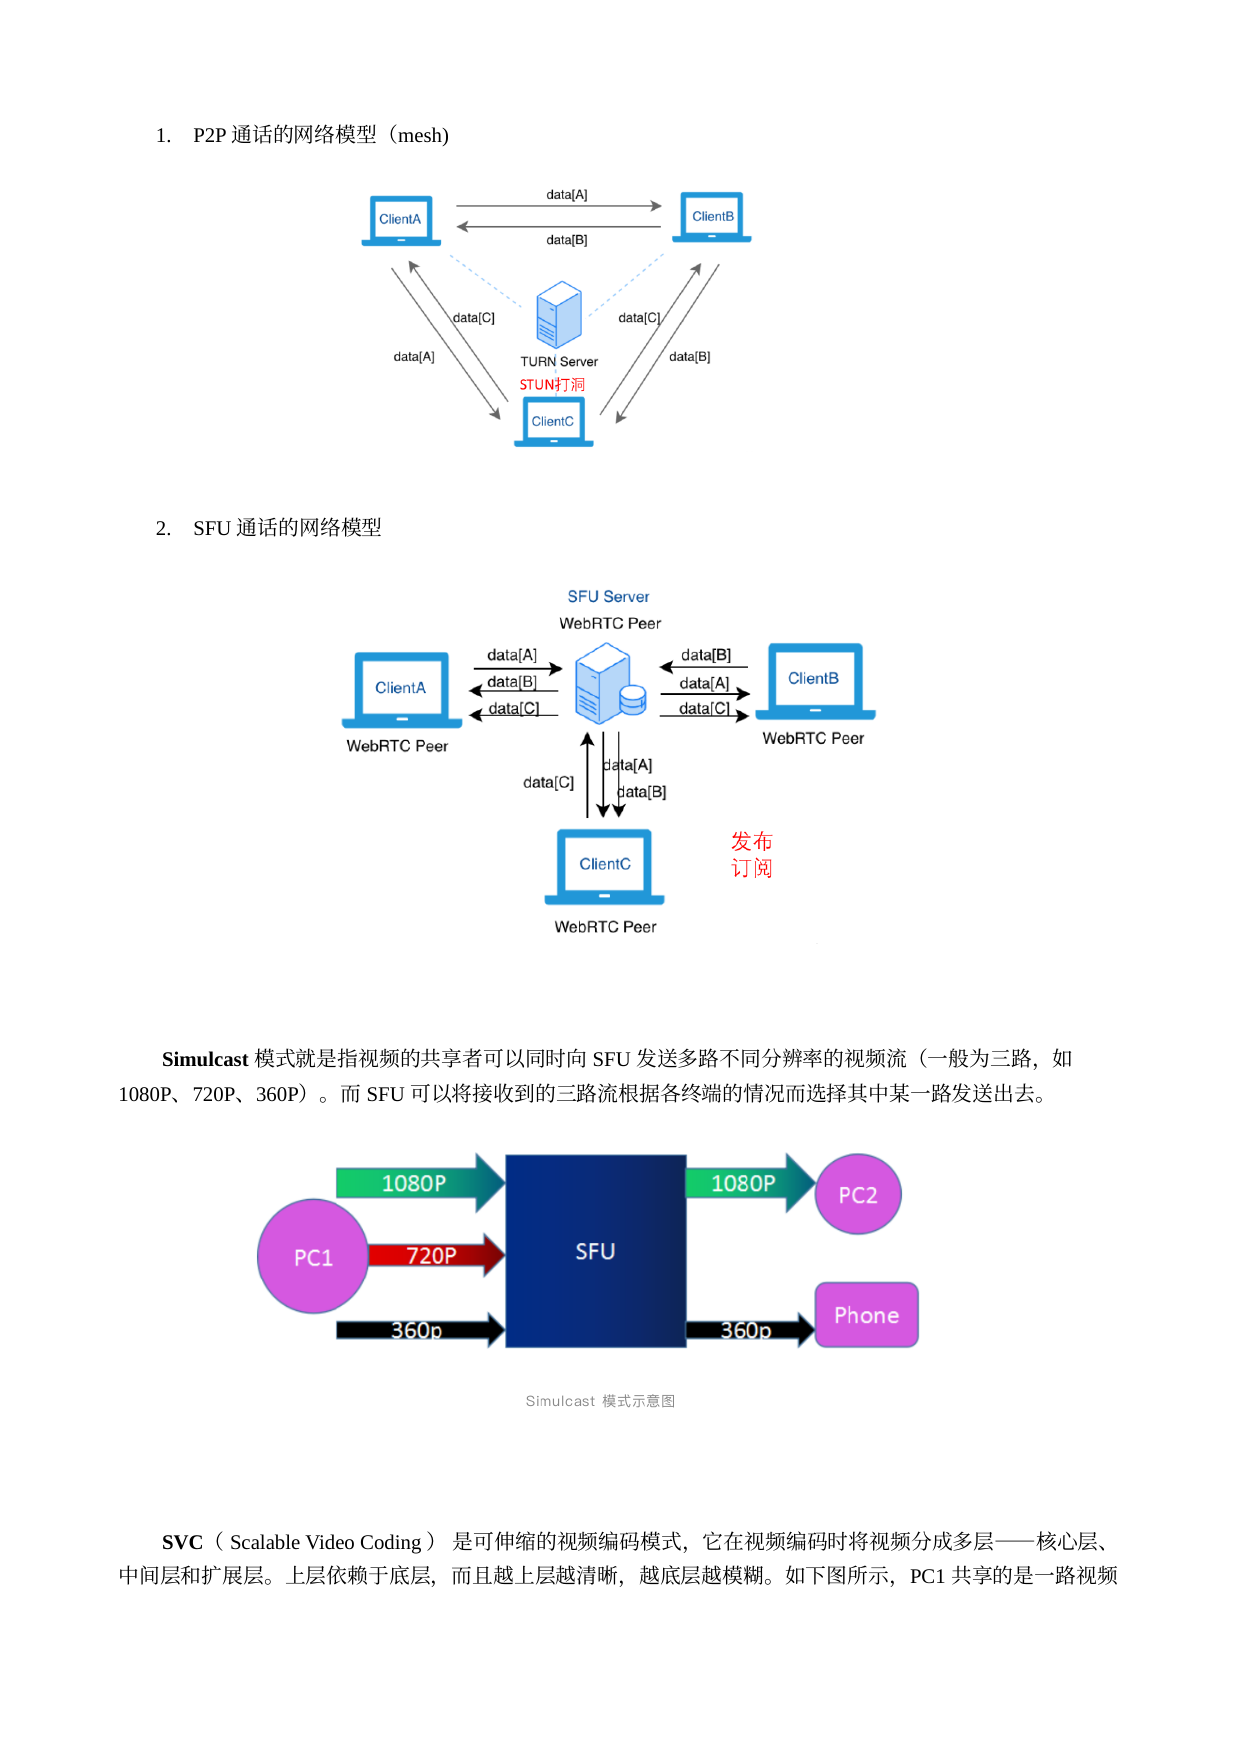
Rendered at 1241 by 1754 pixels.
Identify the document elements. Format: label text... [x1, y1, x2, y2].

list P2P 通话的网络模型（mesh) [156, 118, 1122, 148]
text SVC（ Scalable Video Coding ） 是可伸缩的视频编码模式，它在视频编码时将视频分成多层——核⼼层、中间层和扩展层。上层依赖于底层，⽽且越上层越清晰，越底层越模糊。如下图所示，PC1 共享的是⼀路视频 [118, 1525, 1122, 1590]
text Simulcast 模式就是指视频的共享者可以同时向 SFU 发送多路不同分辨率的视频流（⼀般为三路，如 1080P、720P、360P）。⽽ SFU 可以将接收到的三路流根据各终端的情况⽽选择其中某⼀路发送出去。 [118, 1043, 1122, 1107]
picture [234, 1140, 952, 1417]
list SFU 通话的网络模型 [156, 511, 1122, 541]
picture [335, 580, 888, 947]
picture [354, 174, 763, 462]
